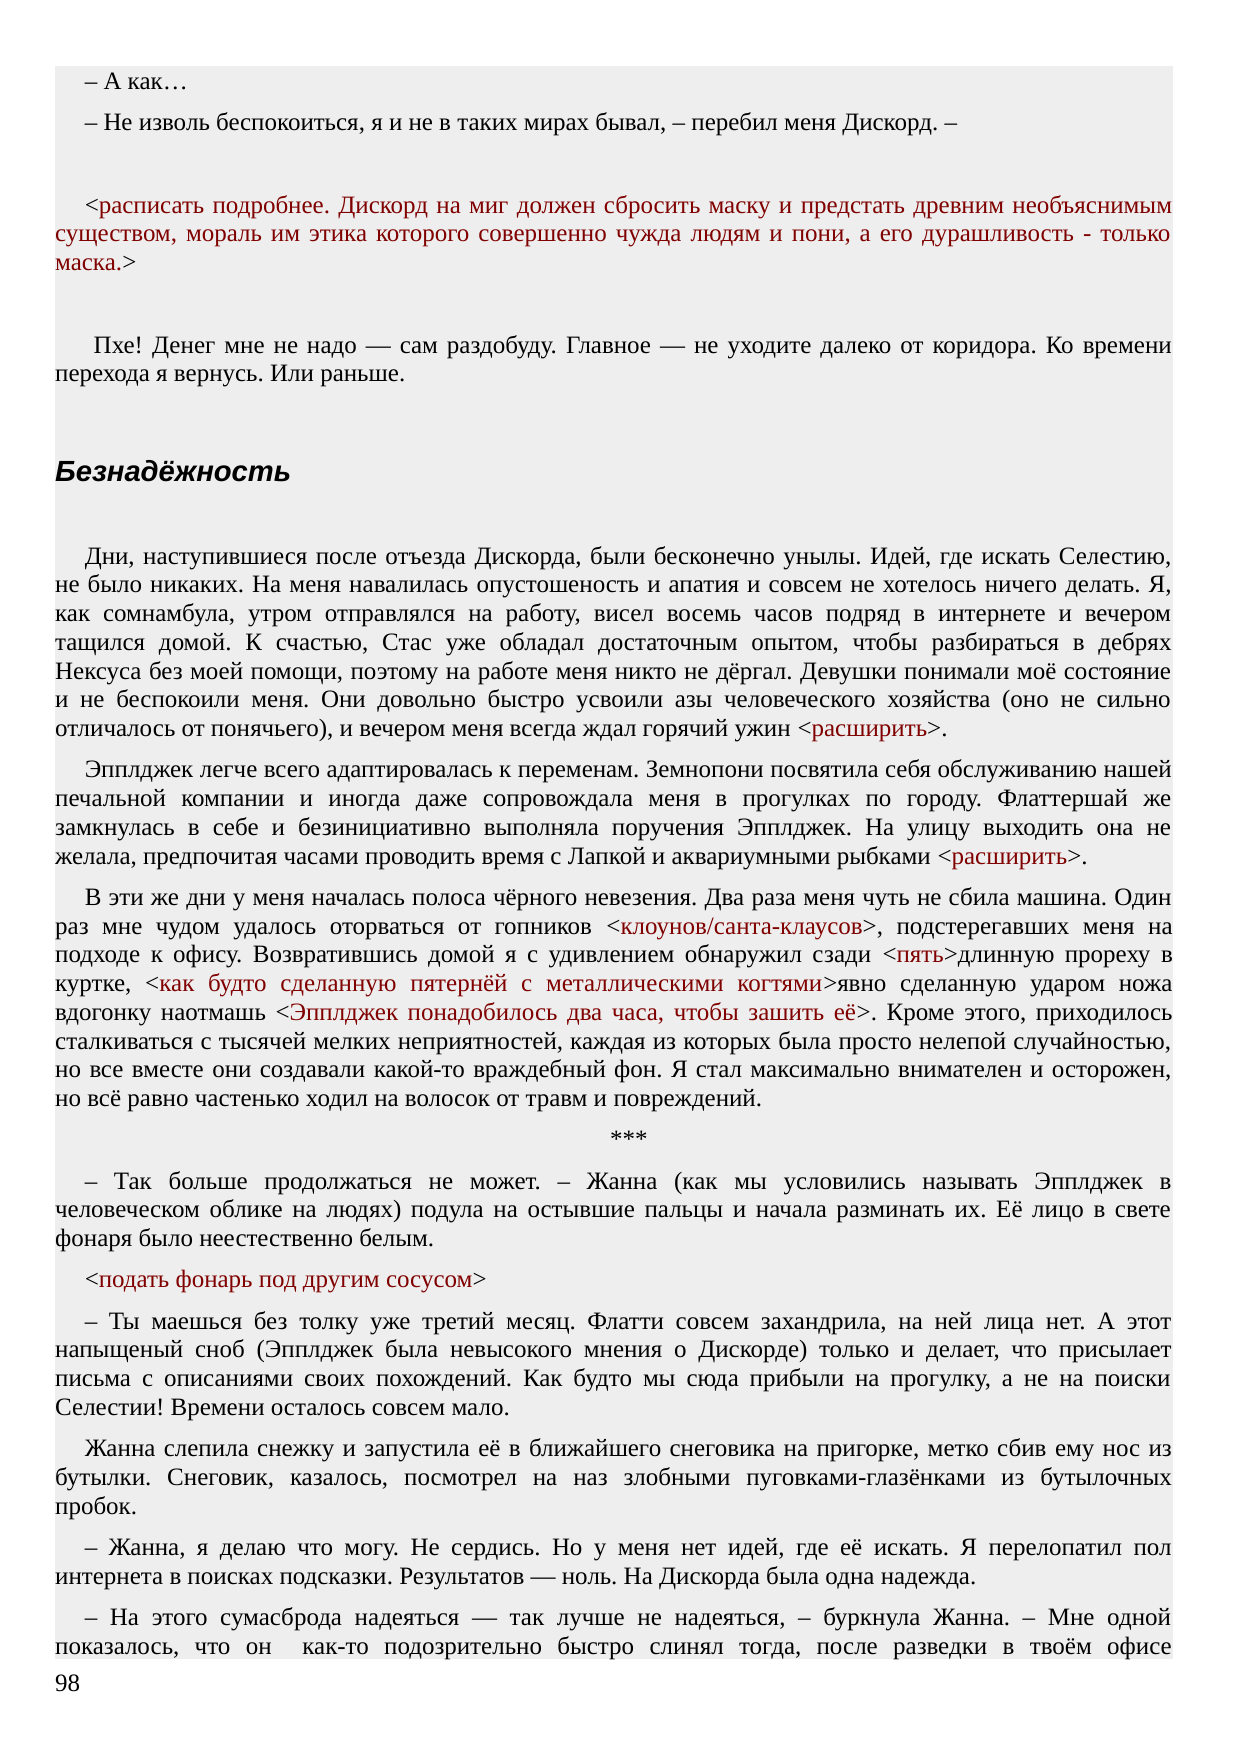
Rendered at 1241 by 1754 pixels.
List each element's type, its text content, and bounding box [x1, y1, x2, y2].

text <расписать подробнее. Дискорд на миг должен сбросить маску и предстать древним необъяснимым существом, мораль им этика которого совершенно чужда людям и пони, а его дурашливость - только маска.> [55, 190, 1173, 276]
text Пхе! Денег мне не надо — сам раздобуду. Главное — не уходите далеко от коридора. Ко времени перехода я вернусь. Или раньше. [55, 330, 1173, 387]
text Эпплджек легче всего адаптировалась к переменам. Земнопони посвятила себя обслуживанию нашей печальной компании и иногда даже сопровождала меня в прогулках по городу. Флаттершай же замкнулась в себе и безинициативно выполняла поручения Эпплджек. На улицу выходить она не желала, предпочитая часами проводить время с Лапкой и аквариумными рыбками <расширить>. [55, 754, 1173, 869]
subtitle Безнадёжность [55, 453, 1173, 487]
text <подать фонарь под другим сосусом> [55, 1264, 1173, 1293]
text – На этого сумасброда надеяться — так лучше не надеяться, – буркнула Жанна. – Мне одной показалось, что он как-то подозрительно быстро слинял тогда, после разведки в твоём офисе [55, 1602, 1173, 1659]
text – Так больше продолжаться не может. – Жанна (как мы условились называть Эпплджек в человеческом облике на людях) подула на остывшие пальцы и начала разминать их. Её лицо в свете фонаря было неестественно белым. [55, 1166, 1173, 1252]
text Жанна слепила снежку и запустила её в ближайшего снеговика на пригорке, метко сбив ему нос из бутылки. Снеговик, казалось, посмотрел на наз злобными пуговками-глазёнками из бутылочных пробок. [55, 1433, 1173, 1519]
text В эти же дни у меня началась полоса чёрного невезения. Два раза меня чуть не сбила машина. Один раз мне чудом удалось оторваться от гопников <клоунов/санта-клаусов>, подстерегавших меня на подходе к офису. Возвратившись домой я с удивлением обнаружил сзади <пять>длинную прореху в куртке, <как будто сделанную пятернёй с металлическими когтями>явно сделанную ударом ножа вдогонку наотмашь <Эпплджек понадобилось два часа, чтобы зашить её>. Кроме этого, приходилось сталкиваться с тысячей мелких неприятностей, каждая из которых была просто нелепой случайностью, но все вместе они создавали какой-то враждебный фон. Я стал максимально внимателен и осторожен, но всё равно частенько ходил на волосок от травм и повреждений. [55, 882, 1173, 1112]
text – А как… [55, 66, 1173, 95]
text – Не изволь беспокоиться, я и не в таких мирах бывал, – перебил меня Дискорд. – [55, 107, 1173, 136]
text – Жанна, я делаю что могу. Не сердись. Но у меня нет идей, где её искать. Я перелопатил пол интернета в поисках подсказки. Результатов — ноль. На Дискорда была одна надежда. [55, 1532, 1173, 1589]
text – Ты маешься без толку уже третий месяц. Флатти совсем захандрила, на ней лица нет. А этот напыщеный сноб (Эпплджек была невысокого мнения о Дискорде) только и делает, что присылает письма с описаниями своих похождений. Как будто мы сюда прибыли на прогулку, а не на поиски Селестии! Времени осталось совсем мало. [55, 1306, 1173, 1421]
text Дни, наступившиеся после отъезда Дискорда, были бесконечно унылы. Идей, где искать Селестию, не было никаких. На меня навалилась опустошеность и апатия и совсем не хотелось ничего делать. Я, как сомнамбула, утром отправлялся на работу, висел восемь часов подряд в интернете и вечером тащился домой. К счастью, Стас уже обладал достаточным опытом, чтобы разбираться в дебрях Нексуса без моей помощи, поэтому на работе меня никто не дёргал. Девушки понимали моё состояние и не беспокоили меня. Они довольно быстро усвоили азы человеческого хозяйства (оно не сильно отличалось от понячьего), и вечером меня всегда ждал горячий ужин <расширить>. [55, 541, 1173, 742]
text *** [55, 1124, 1173, 1153]
